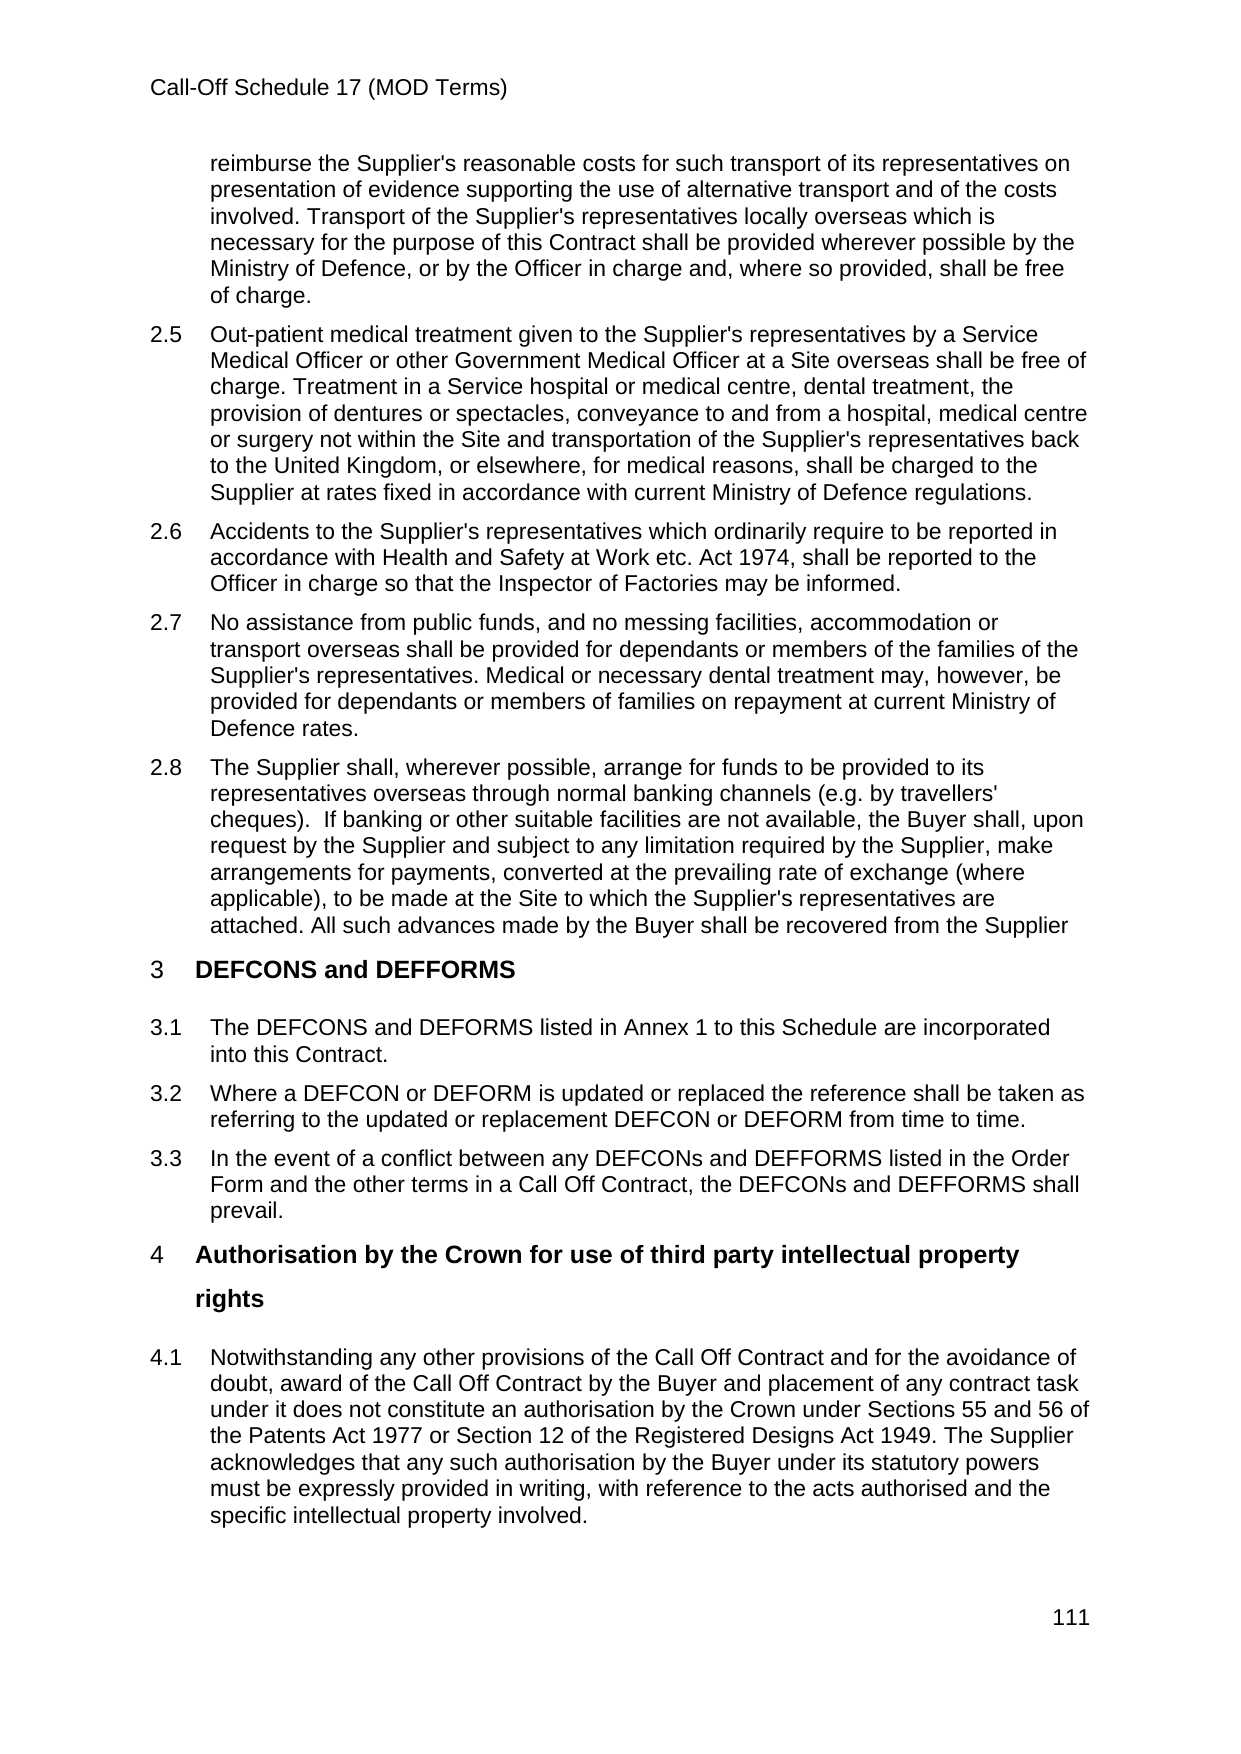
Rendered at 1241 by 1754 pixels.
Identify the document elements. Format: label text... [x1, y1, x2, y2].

list reimburse the Supplier's reasonable costs for such transport of its representatives on presentation of evidence supporting the use of alternative transport and of the costs involved. Transport of the Supplier's representatives locally overseas which is necessary for the purpose of this Contract shall be provided wherever possible by the Ministry of Defence, or by the Officer in charge and, where so provided, shall be free of charge. [150, 150, 1090, 308]
list Where a DEFCON or DEFORM is updated or replaced the reference shall be taken as referring to the updated or replacement DEFCON or DEFORM from time to time. [150, 1079, 1090, 1132]
list No assistance from public funds, and no messing facilities, accommodation or transport overseas shall be provided for dependants or members of the families of the Supplier's representatives. Medical or necessary dental treatment may, however, be provided for dependants or members of families on repayment at current Ministry of Defence rates. [150, 609, 1090, 741]
list Notwithstanding any other provisions of the Call Off Contract and for the avoidance of doubt, award of the Call Off Contract by the Buyer and placement of any contract task under it does not constitute an authorisation by the Crown under Sections 55 and 56 of the Patents Act 1977 or Section 12 of the Registered Designs Act 1949. The Supplier acknowledges that any such authorisation by the Buyer under its statutory powers must be expressly provided in writing, with reference to the acts authorised and the specific intellectual property involved. [150, 1343, 1090, 1528]
list Accidents to the Supplier's representatives which ordinarily require to be reported in accordance with Health and Safety at Work etc. Act 1974, shall be reported to the Officer in charge so that the Inspector of Factories may be informed. [150, 518, 1090, 597]
subtitle Authorisation by the Crown for use of third party intellectual property rights [150, 1241, 1090, 1312]
list The DEFCONS and DEFORMS listed in Annex 1 to this Schedule are incorporated into this Contract. [150, 1014, 1090, 1067]
list The Supplier shall, wherever possible, arrange for funds to be provided to its representatives overseas through normal banking channels (e.g. by travellers' cheques). If banking or other suitable facilities are not available, the Buyer shall, upon request by the Supplier and subject to any limitation required by the Supplier, make arrangements for payments, converted at the prevailing rate of exchange (where applicable), to be made at the Site to which the Supplier's representatives are attached. All such advances made by the Buyer shall be recovered from the Supplier [150, 753, 1090, 938]
list Out-patient medical treatment given to the Supplier's representatives by a Service Medical Officer or other Government Medical Officer at a Site overseas shall be free of charge. Treatment in a Service hospital or medical centre, dental treatment, the provision of dentures or spectacles, conveyance to and from a hospital, medical centre or surgery not within the Site and transportation of the Supplier's representatives back to the United Kingdom, or elsewhere, for medical reasons, shall be charged to the Supplier at rates fixed in accordance with current Ministry of Defence regulations. [150, 321, 1090, 505]
list In the event of a conflict between any DEFCONs and DEFFORMS listed in the Order Form and the other terms in a Call Off Contract, the DEFCONs and DEFFORMS shall prevail. [150, 1145, 1090, 1224]
subtitle DEFCONS and DEFFORMS [150, 954, 1090, 983]
